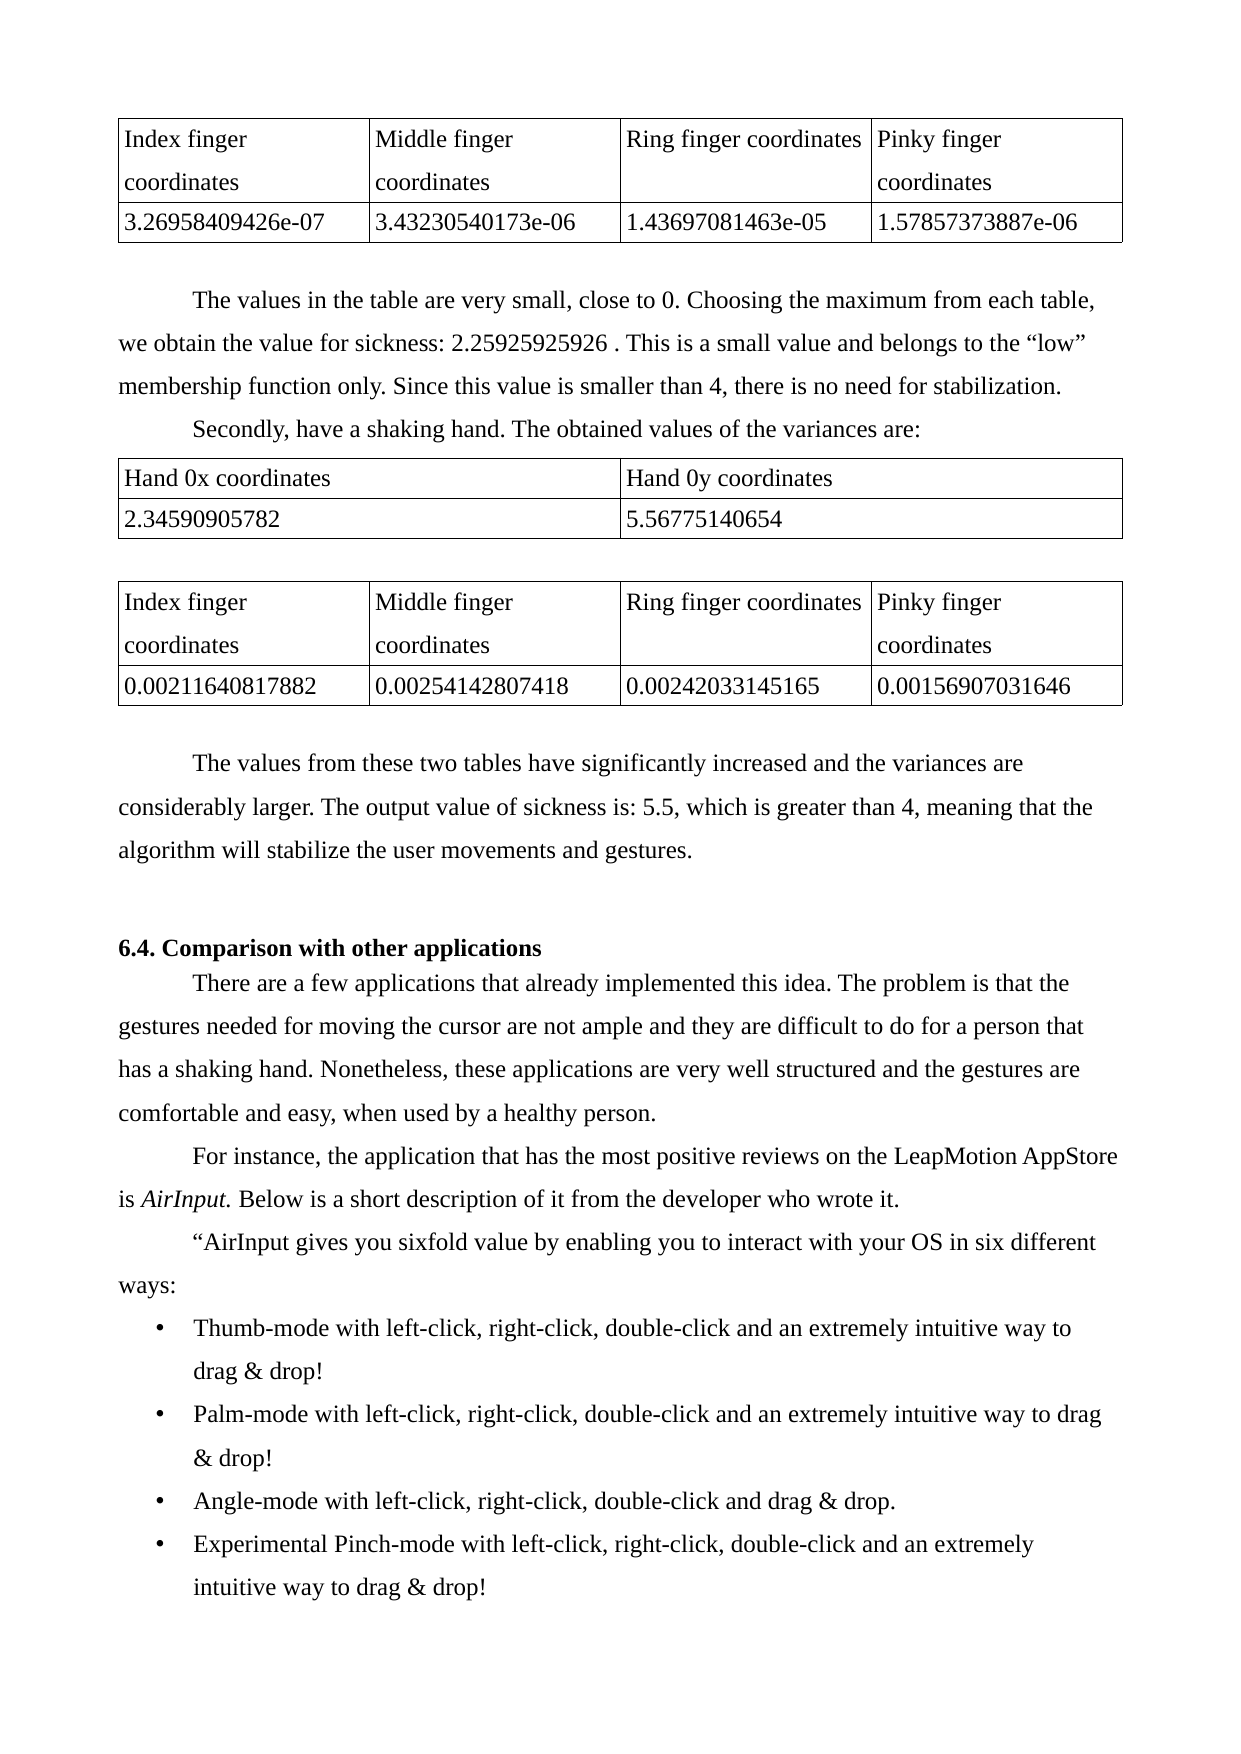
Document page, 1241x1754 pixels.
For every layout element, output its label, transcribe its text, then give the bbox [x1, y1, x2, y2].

list Thumb-mode with left-click, right-click, double-click and an extremely intuitive way to drag & drop! [156, 1313, 1122, 1385]
table_cell 2.34590905782 [119, 499, 620, 538]
subtitle 6.4. Comparison with other applications [118, 933, 1122, 962]
text The values from these two tables have significantly increased and the variances are considerably larger. The output value of sickness is: 5.5, which is greater than 4, meaning that the algorithm will stabilize the user movements and gestures. [118, 748, 1122, 863]
table_header Index finger coordinates [119, 582, 369, 665]
table_cell 3.26958409426e-07 [119, 203, 369, 242]
table_cell 0.00156907031646 [872, 666, 1122, 705]
text The values in the table are very small, close to 0. Choosing the maximum from each table, we obtain the value for sickness: 2.25925925926 . This is a small value and belongs to the “low” membership function only. Since this value is smaller than 4, there is no need for stabilization. [118, 285, 1122, 400]
table_header Ring finger coordinates [621, 119, 871, 202]
table_header Middle finger coordinates [370, 582, 620, 665]
table_header Pinky finger coordinates [872, 582, 1122, 665]
text Secondly, have a shaking hand. The obtained values of the variances are: [118, 414, 1122, 443]
text “AirInput gives you sixfold value by enabling you to interact with your OS in six different ways: [118, 1227, 1122, 1299]
table_cell 5.56775140654 [621, 499, 1122, 538]
table_header Hand 0y coordinates [621, 459, 1122, 498]
table_cell 0.00242033145165 [621, 666, 871, 705]
list Palm-mode with left-click, right-click, double-click and an extremely intuitive way to drag & drop! [156, 1399, 1122, 1471]
table_header Ring finger coordinates [621, 582, 871, 665]
table_cell 0.00211640817882 [119, 666, 369, 705]
list Angle-mode with left-click, right-click, double-click and drag & drop. [156, 1486, 1122, 1514]
table_header Index finger coordinates [119, 119, 369, 202]
text There are a few applications that already implemented this idea. The problem is that the gestures needed for moving the cursor are not ample and they are difficult to do for a person that has a shaking hand. Nonetheless, these applications are very well structured and the gestures are comfortable and easy, when used by a healthy person. [118, 968, 1122, 1126]
table_header Pinky finger coordinates [872, 119, 1122, 202]
text For instance, the application that has the most positive reviews on the LeapMotion AppStore is AirInput. Below is a short description of it from the developer who wrote it. [118, 1141, 1122, 1213]
table_cell 1.43697081463e-05 [621, 203, 871, 242]
table_header Middle finger coordinates [370, 119, 620, 202]
table_header Hand 0x coordinates [119, 459, 620, 498]
list Experimental Pinch-mode with left-click, right-click, double-click and an extremely intuitive way to drag & drop! [156, 1529, 1122, 1601]
table_cell 1.57857373887e-06 [872, 203, 1122, 242]
table_cell 0.00254142807418 [370, 666, 620, 705]
table_cell 3.43230540173e-06 [370, 203, 620, 242]
